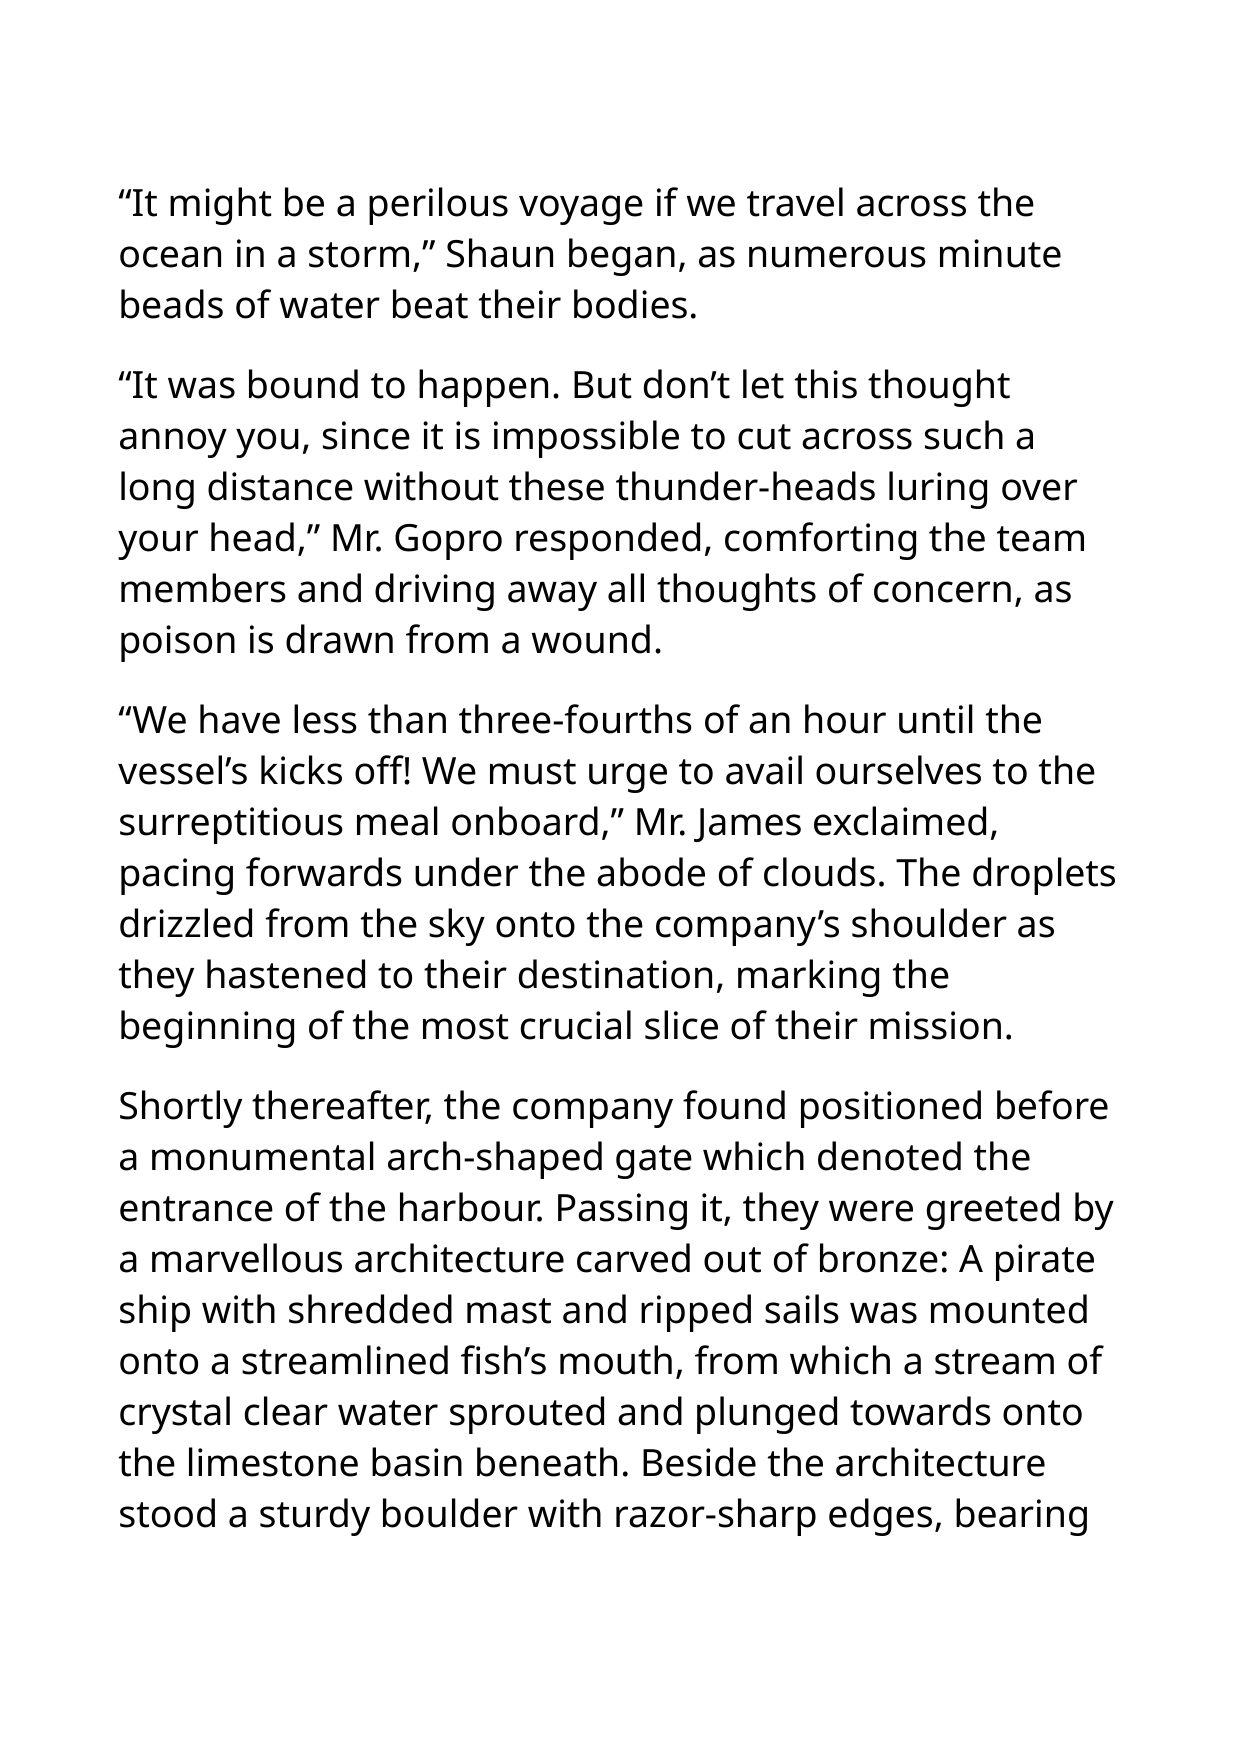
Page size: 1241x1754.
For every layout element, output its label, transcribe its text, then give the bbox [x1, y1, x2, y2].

text “It was bound to happen. But don’t let this thought annoy you, since it is impossible to cut across such a long distance without these thunder-heads luring over your head,” Mr. Gopro responded, comforting the team members and driving away all thoughts of concern, as poison is drawn from a wound. [118, 358, 1122, 664]
text “It might be a perilous voyage if we travel across the ocean in a storm,” Shaun began, as numerous minute beads of water beat their bodies. [118, 176, 1122, 329]
text “We have less than three-fourths of an hour until the vessel’s kicks off! We must urge to avail ourselves to the surreptitious meal onboard,” Mr. James exclaimed, pacing forwards under the abode of clouds. The droplets drizzled from the sky onto the company’s shoulder as they hastened to their destination, marking the beginning of the most crucial slice of their mission. [118, 693, 1122, 1051]
text Shortly thereafter, the company found positioned before a monumental arch-shaped gate which denoted the entrance of the harbour. Passing it, they were greeted by a marvellous architecture carved out of bronze: A pirate ship with shredded mast and ripped sails was mounted onto a streamlined fish’s mouth, from which a stream of crystal clear water sprouted and plunged towards onto the limestone basin beneath. Beside the architecture stood a sturdy boulder with razor-sharp edges, bearing [118, 1079, 1122, 1539]
